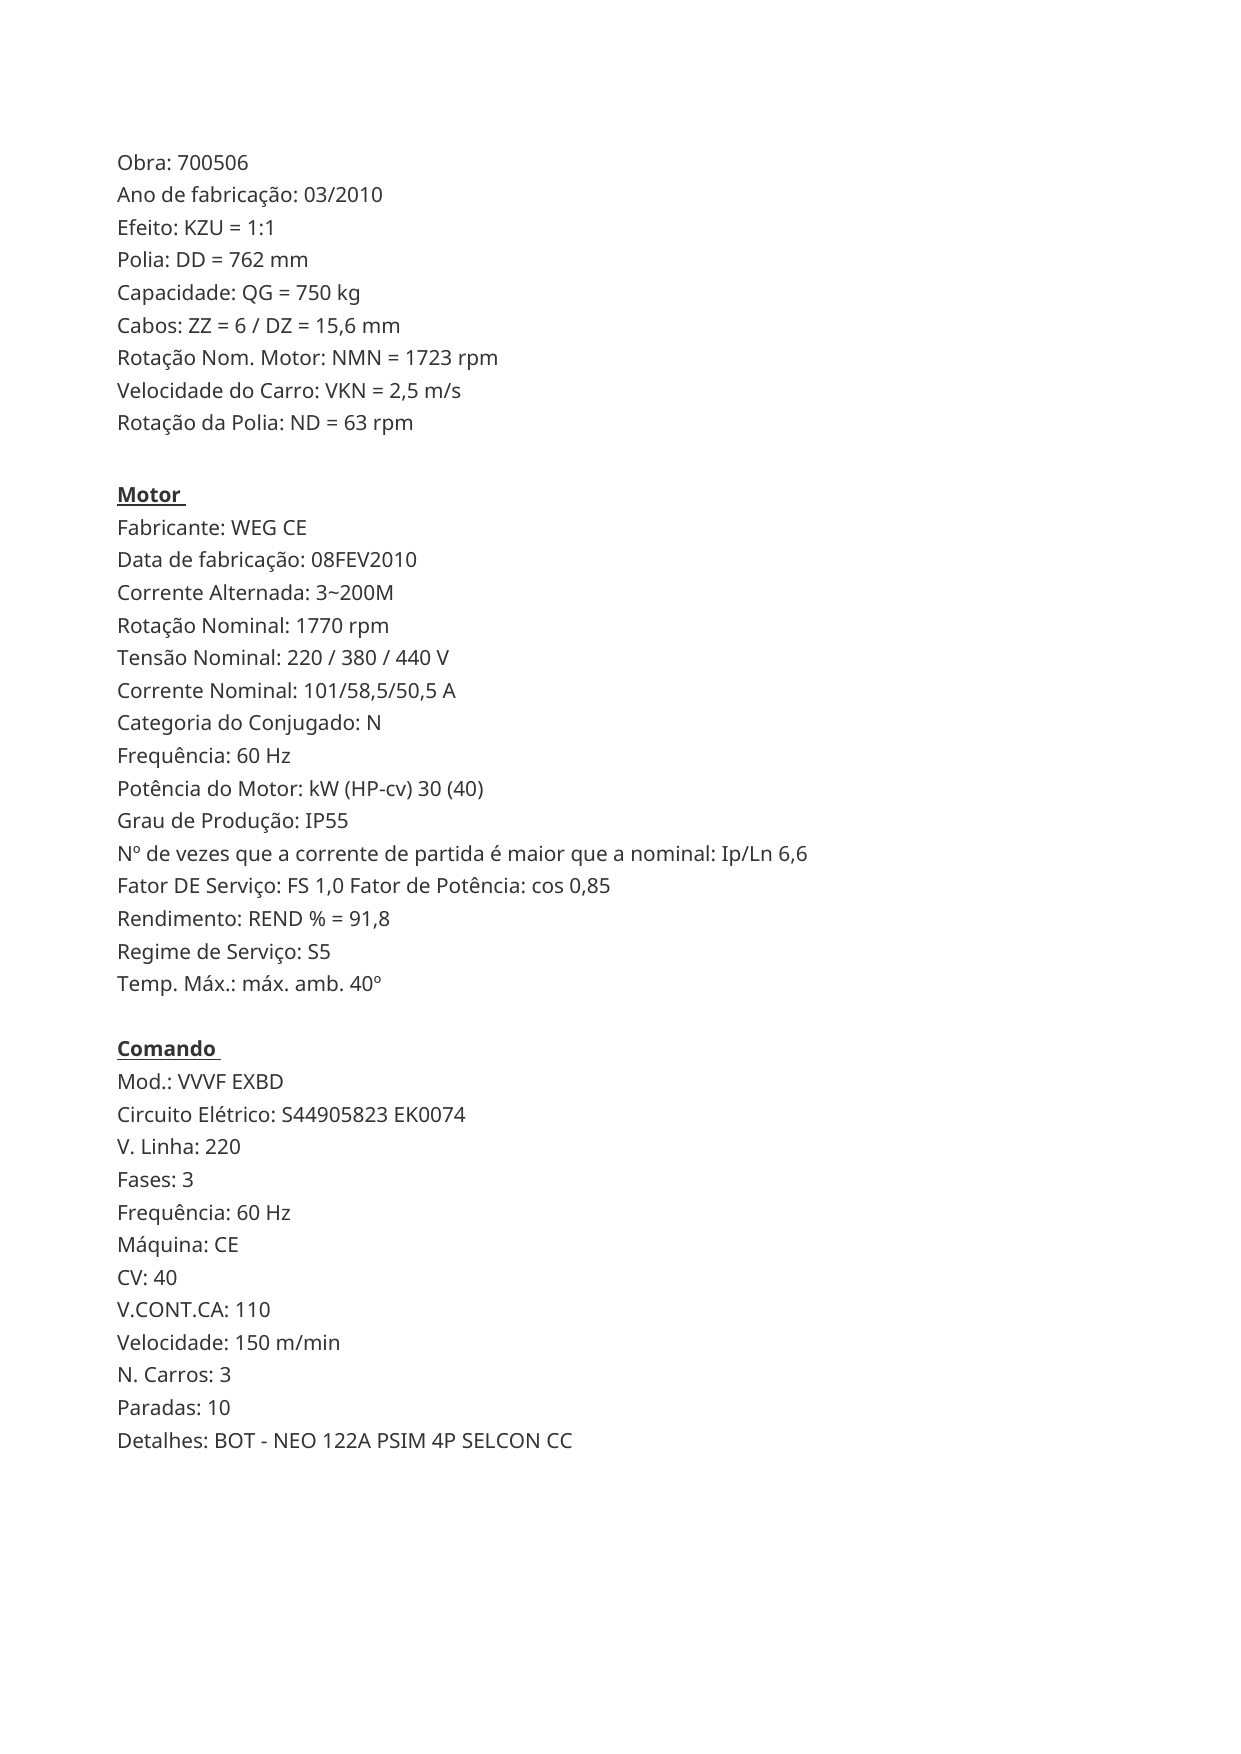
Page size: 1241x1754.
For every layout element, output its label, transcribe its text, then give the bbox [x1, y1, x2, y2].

text Nº de vezes que a corrente de partida é maior que a nominal: Ip/Ln 6,6 [117, 839, 1093, 867]
text Fabricante: WEG CE [117, 513, 1093, 541]
text Ano de fabricação: 03/2010 [117, 180, 1093, 209]
text N. Carros: 3 [117, 1361, 1093, 1389]
text Corrente Nominal: 101/58,5/50,5 A [117, 676, 1093, 704]
text Cabos: ZZ = 6 / DZ = 15,6 mm [117, 311, 1093, 339]
text Motor [117, 480, 1093, 509]
text Data de fabricação: 08FEV2010 [117, 546, 1093, 574]
text Rotação Nom. Motor: NMN = 1723 rpm [117, 343, 1093, 372]
text Regime de Serviço: S5 [117, 937, 1093, 965]
text Circuito Elétrico: S44905823 EK0074 [117, 1100, 1093, 1128]
text Velocidade: 150 m/min [117, 1328, 1093, 1356]
text Rotação da Polia: ND = 63 rpm [117, 408, 1093, 437]
text Capacidade: QG = 750 kg [117, 278, 1093, 307]
text Polia: DD = 762 mm [117, 246, 1093, 274]
text Frequência: 60 Hz [117, 1198, 1093, 1226]
text Obra: 700506 [117, 148, 1093, 176]
text Comando [117, 1034, 1093, 1063]
text Frequência: 60 Hz [117, 741, 1093, 769]
text V.CONT.CA: 110 [117, 1295, 1093, 1324]
text Fator DE Serviço: FS 1,0 Fator de Potência: cos 0,85 [117, 872, 1093, 900]
text Categoria do Conjugado: N [117, 708, 1093, 737]
text Máquina: CE [117, 1230, 1093, 1259]
text Velocidade do Carro: VKN = 2,5 m/s [117, 376, 1093, 404]
text Mod.: VVVF EXBD [117, 1067, 1093, 1096]
text Corrente Alternada: 3~200M [117, 578, 1093, 607]
text V. Linha: 220 [117, 1132, 1093, 1161]
text Rendimento: REND % = 91,8 [117, 904, 1093, 933]
text Grau de Produção: IP55 [117, 806, 1093, 835]
text Temp. Máx.: máx. amb. 40º [117, 969, 1093, 998]
text Rotação Nominal: 1770 rpm [117, 611, 1093, 639]
text Paradas: 10 [117, 1393, 1093, 1422]
text Fases: 3 [117, 1165, 1093, 1193]
text CV: 40 [117, 1263, 1093, 1291]
text Efeito: KZU = 1:1 [117, 213, 1093, 241]
text Tensão Nominal: 220 / 380 / 440 V [117, 643, 1093, 672]
text Potência do Motor: kW (HP-cv) 30 (40) [117, 774, 1093, 802]
text Detalhes: BOT - NEO 122A PSIM 4P SELCON CC [117, 1426, 1093, 1454]
